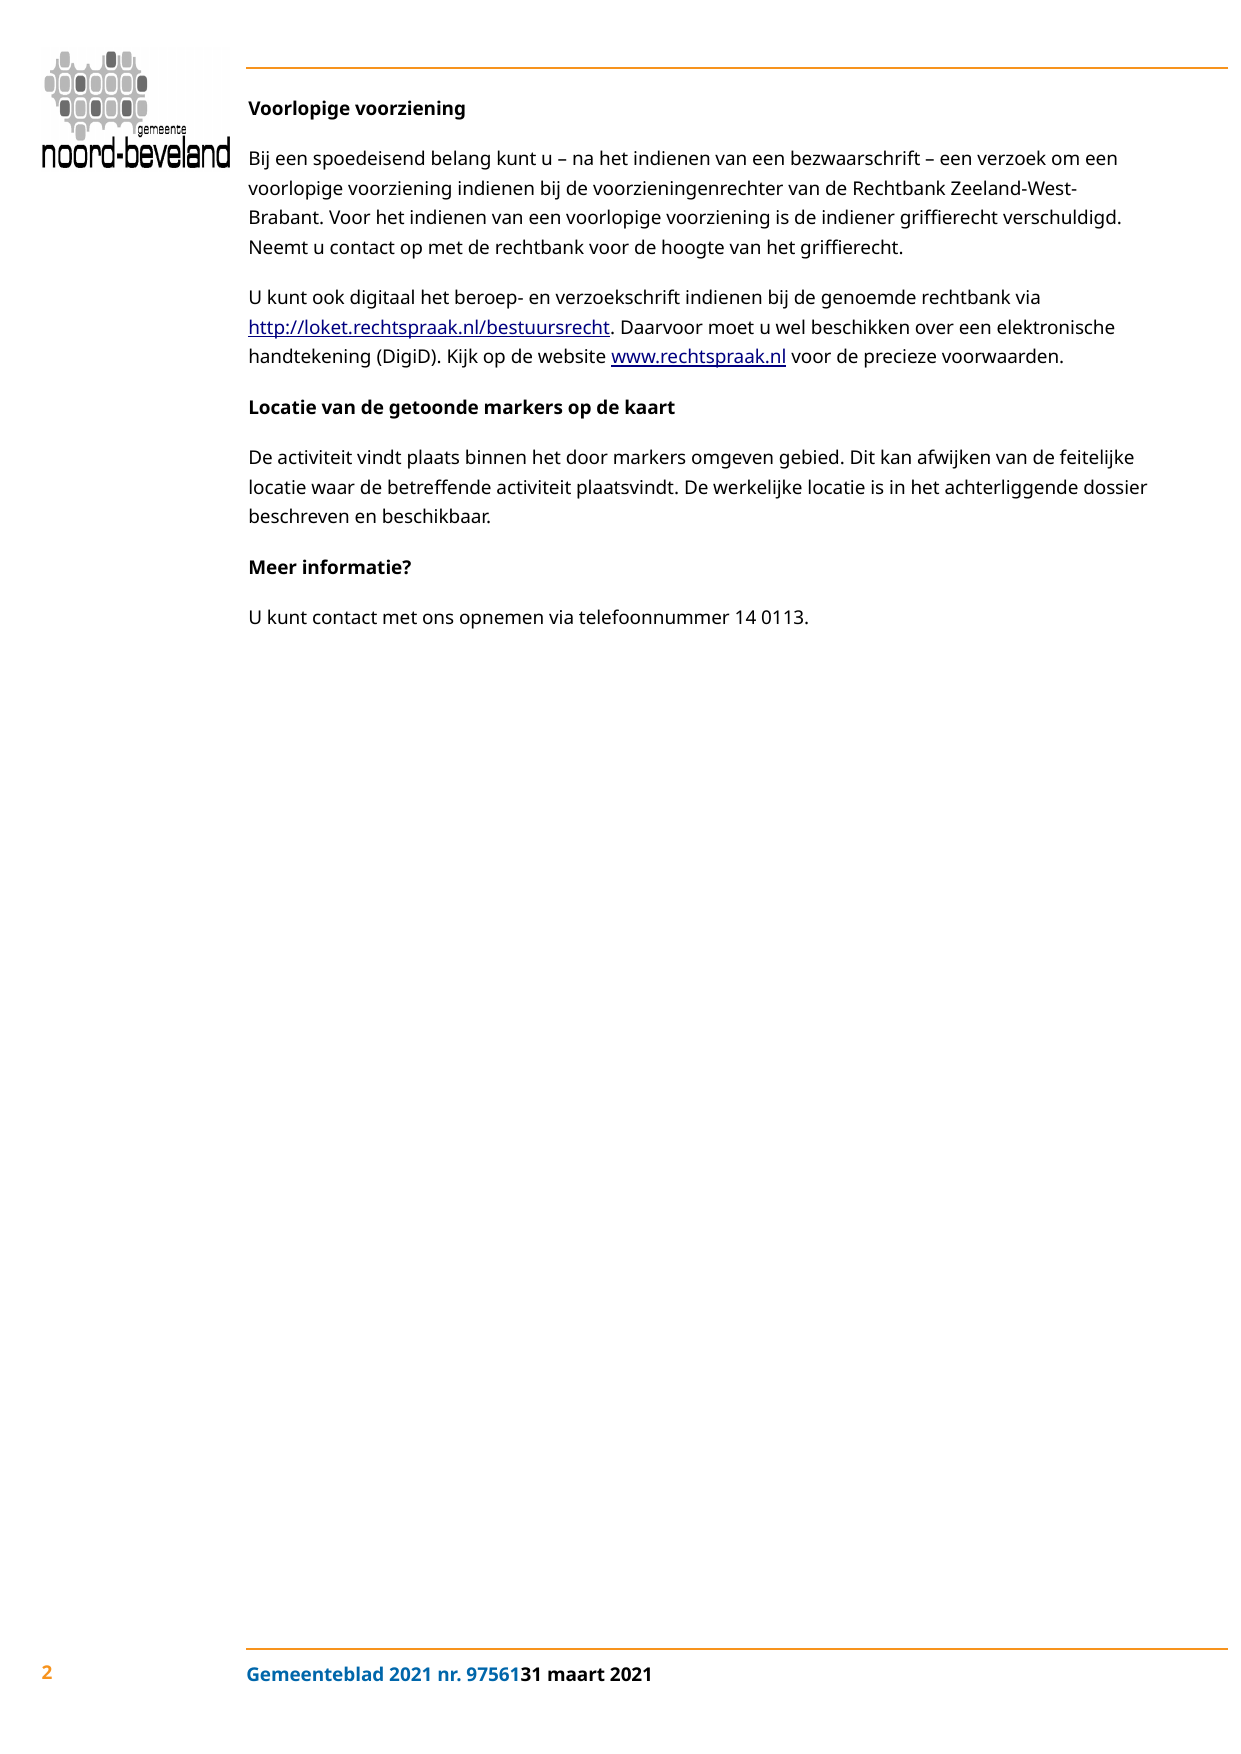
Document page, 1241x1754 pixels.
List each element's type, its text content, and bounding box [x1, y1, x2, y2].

text Meer informatie? [248, 554, 1152, 580]
text Locatie van de getoonde markers op de kaart [248, 394, 1152, 420]
text De activiteit vindt plaats binnen het door markers omgeven gebied. Dit kan afwijken van de feitelijke locatie waar de betreffende activiteit plaatsvindt. De werkelijke locatie is in het achterliggende dossier beschreven en beschikbaar. [248, 444, 1152, 529]
text Voorlopige voorziening [248, 95, 1152, 121]
text Bij een spoedeisend belang kunt u – na het indienen van een bezwaarschrift – een verzoek om een voorlopige voorziening indienen bij de voorzieningenrechter van de Rechtbank Zeeland-West-Brabant. Voor het indienen van een voorlopige voorziening is de indiener griffierecht verschuldigd. Neemt u contact op met de rechtbank voor de hoogte van het griffierecht. [248, 145, 1152, 260]
text U kunt ook digitaal het beroep- en verzoekschrift indienen bij de genoemde rechtbank via http://loket.rechtspraak.nl/bestuursrecht. Daarvoor moet u wel beschikken over een elektronische handtekening (DigiD). Kijk op de website www.rechtspraak.nl voor de precieze voorwaarden. [248, 284, 1152, 369]
picture [41, 47, 231, 172]
text U kunt contact met ons opnemen via telefoonnummer 14 0113. [248, 604, 1152, 630]
